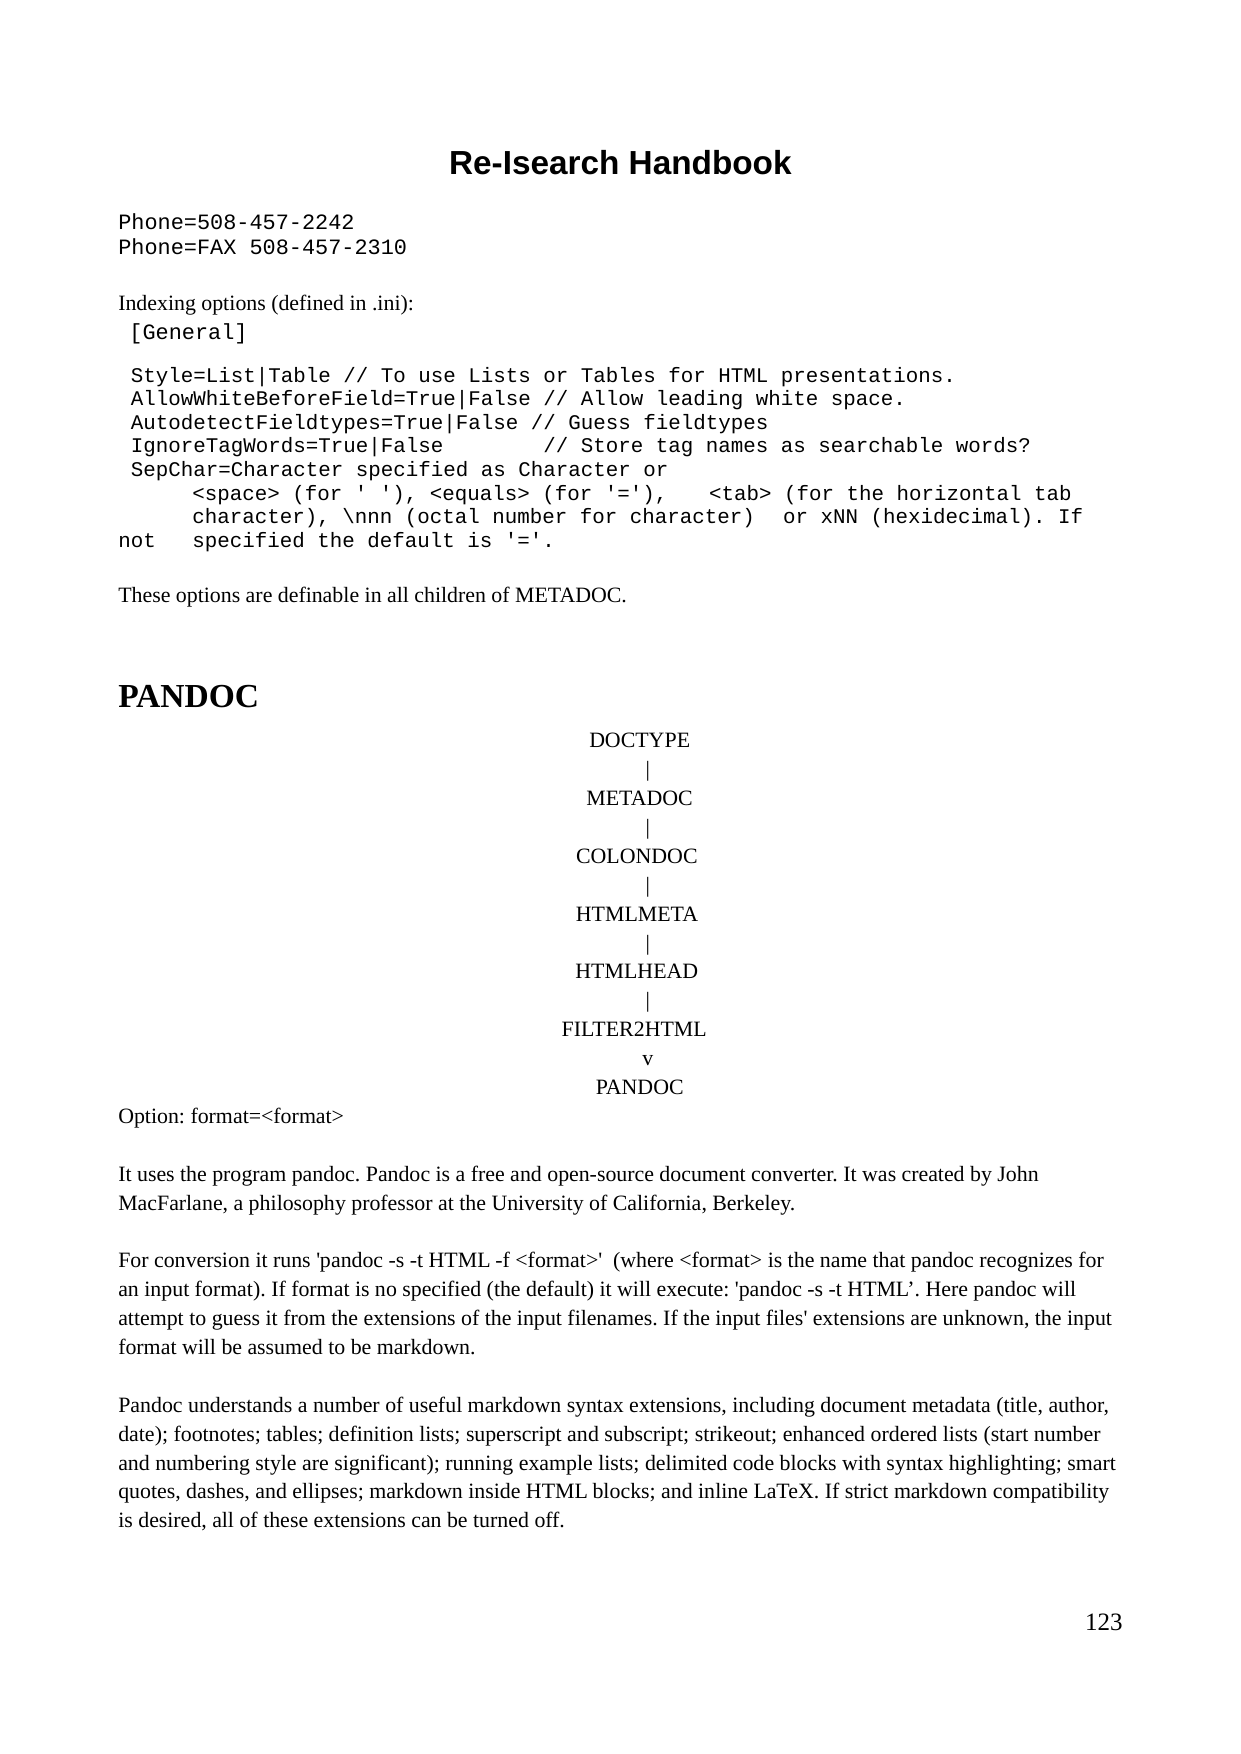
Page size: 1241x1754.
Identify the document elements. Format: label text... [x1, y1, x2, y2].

text Pandoc understands a number of useful markdown syntax extensions, including document metadata (title, author, date); footnotes; tables; definition lists; superscript and subscript; strikeout; enhanced ordered lists (start number and numbering style are significant); running example lists; delimited code blocks with syntax highlighting; smart quotes, dashes, and ellipses; markdown inside HTML blocks; and inline LaTeX. If strict markdown compatibility is desired, all of these extensions can be turned off. [118, 1392, 1122, 1533]
text These options are definable in all children of METADOC. [118, 582, 1122, 607]
text HTMLHEAD [118, 958, 1122, 984]
text Phone=FAX 508-457-2310 [118, 236, 1122, 261]
text COLONDOC [118, 843, 1122, 868]
text HTMLMETA [118, 901, 1122, 926]
text Phone=508-457-2242 [118, 212, 1122, 236]
text [General] [118, 319, 1122, 346]
text | [118, 987, 1122, 1013]
text METADOC [118, 785, 1122, 810]
text Style=List|Table // To use Lists or Tables for HTML presentations. [118, 364, 1122, 388]
text Indexing options (defined in .ini): [118, 290, 1122, 315]
text v [118, 1045, 1122, 1071]
text Option: format=<format> [118, 1103, 1122, 1128]
text DOCTYPE [118, 727, 1122, 752]
text | [118, 929, 1122, 955]
text | [118, 814, 1122, 839]
text <space> (for ' '), <equals> (for '='), <tab> (for the horizontal tab character), \nnn (octal number for character) or xNN (hexidecimal). If not specified the default is '='. [118, 483, 1122, 554]
text | [118, 756, 1122, 781]
text SepChar=Character specified as Character or [118, 459, 1122, 483]
text PANDOC [118, 1074, 1122, 1099]
text For conversion it runs 'pandoc -s -t HTML -f <format>' (where <format> is the name that pandoc recognizes for an input format). If format is no specified (the default) it will execute: 'pandoc -s -t HTML’. Here pandoc will attempt to guess it from the extensions of the input filenames. If the input files' extensions are unknown, the input format will be assumed to be markdown. [118, 1247, 1122, 1359]
text AllowWhiteBeforeField=True|False // Allow leading white space. [118, 388, 1122, 412]
text | [118, 872, 1122, 897]
text AutodetectFieldtypes=True|False // Guess fieldtypes [118, 412, 1122, 436]
text IgnoreTagWords=True|False // Store tag names as searchable words? [118, 436, 1122, 459]
text It uses the program pandoc. Pandoc is a free and open-source document converter. It was created by John MacFarlane, a philosophy professor at the University of California, Berkeley. [118, 1161, 1122, 1215]
subtitle PANDOC [118, 676, 1122, 714]
text FILTER2HTML [118, 1016, 1122, 1042]
